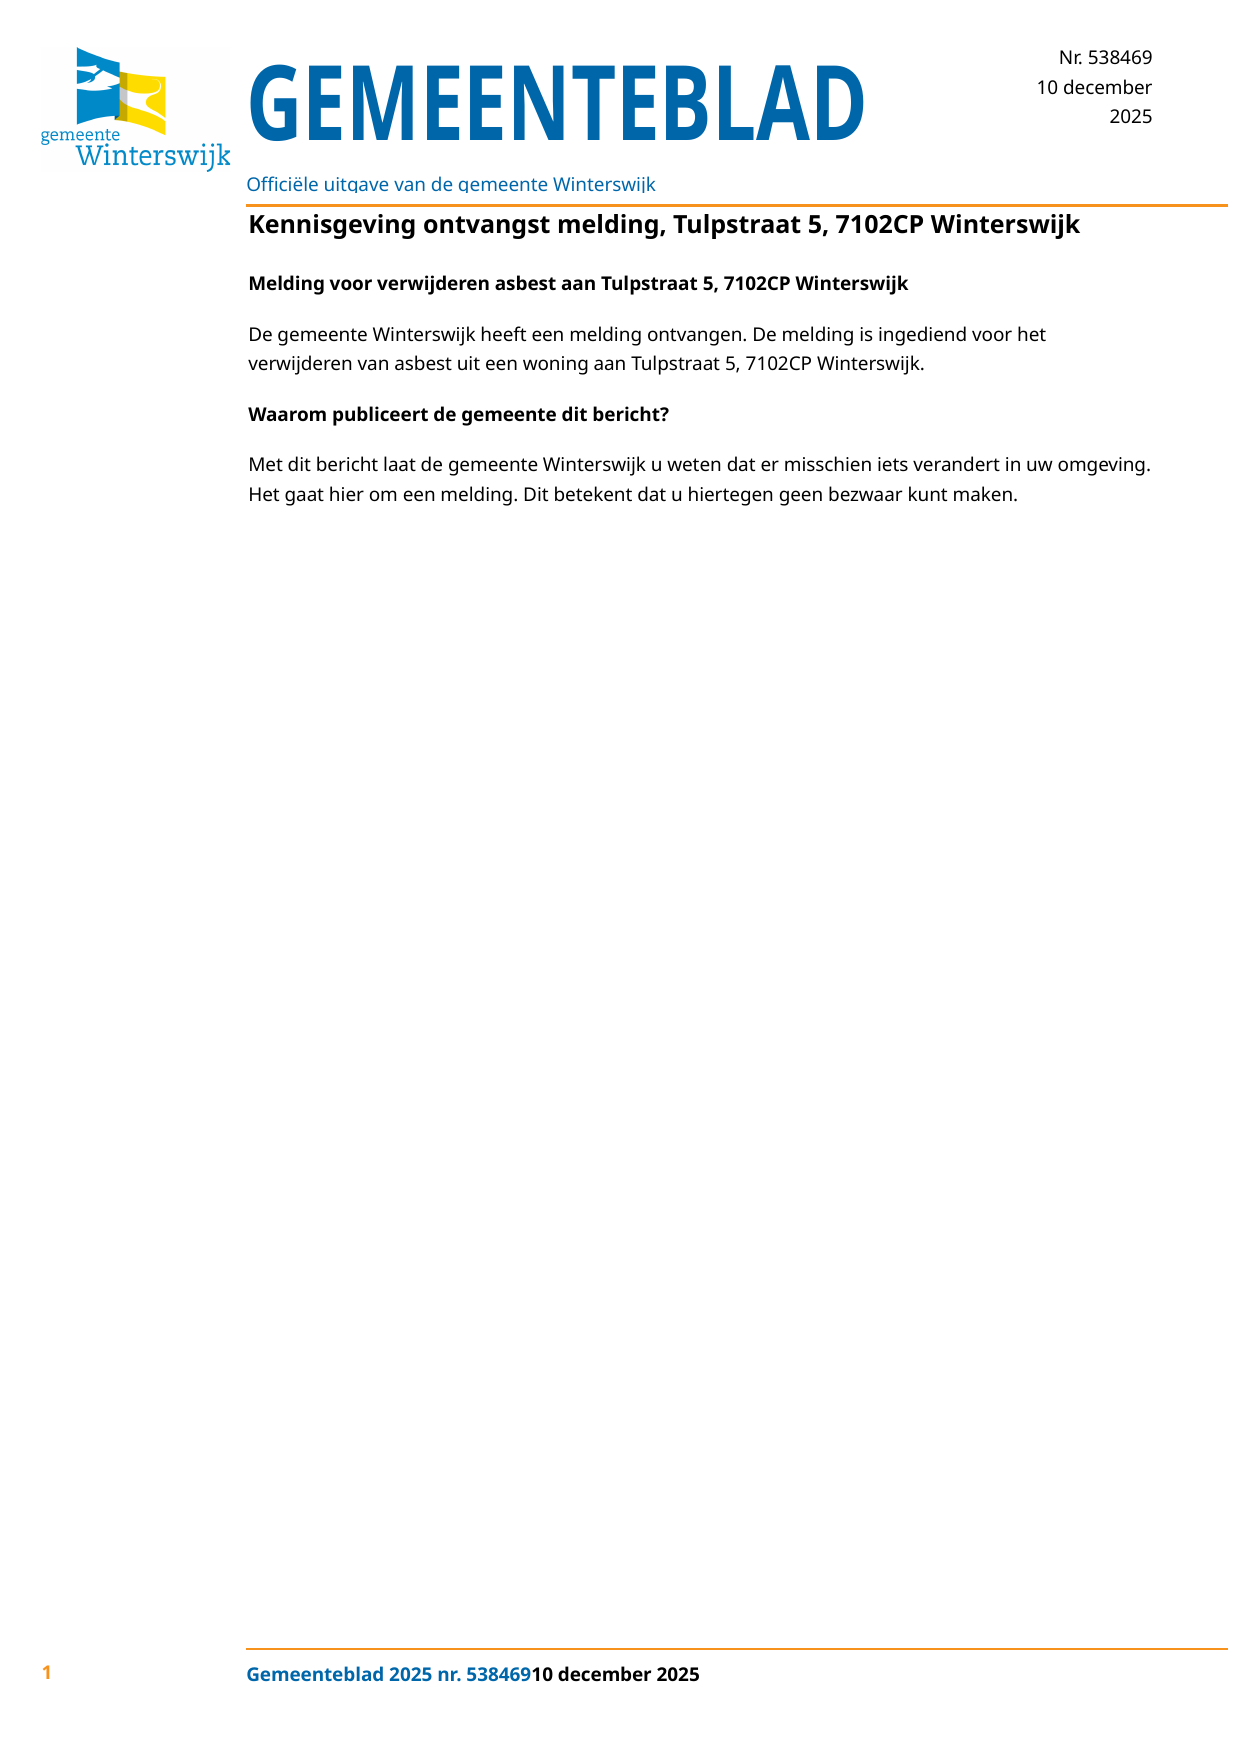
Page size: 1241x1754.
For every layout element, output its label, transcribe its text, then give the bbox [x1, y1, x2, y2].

picture [225, 153, 231, 162]
text De gemeente Winterswijk heeft een melding ontvangen. De melding is ingediend voor het verwijderen van asbest uit een woning aan Tulpstraat 5, 7102CP Winterswijk. [248, 321, 1152, 376]
text Waarom publiceert de gemeente dit bericht? [248, 401, 1152, 426]
text Met dit bericht laat de gemeente Winterswijk u weten dat er misschien iets verandert in uw omgeving. Het gaat hier om een melding. Dit betekent dat u hiertegen geen bezwaar kunt maken. [248, 451, 1152, 506]
text Melding voor verwijderen asbest aan Tulpstraat 5, 7102CP Winterswijk [248, 270, 1152, 296]
text Kennisgeving ontvangst melding, Tulpstraat 5, 7102CP Winterswijk [248, 207, 1152, 241]
picture [41, 47, 231, 172]
